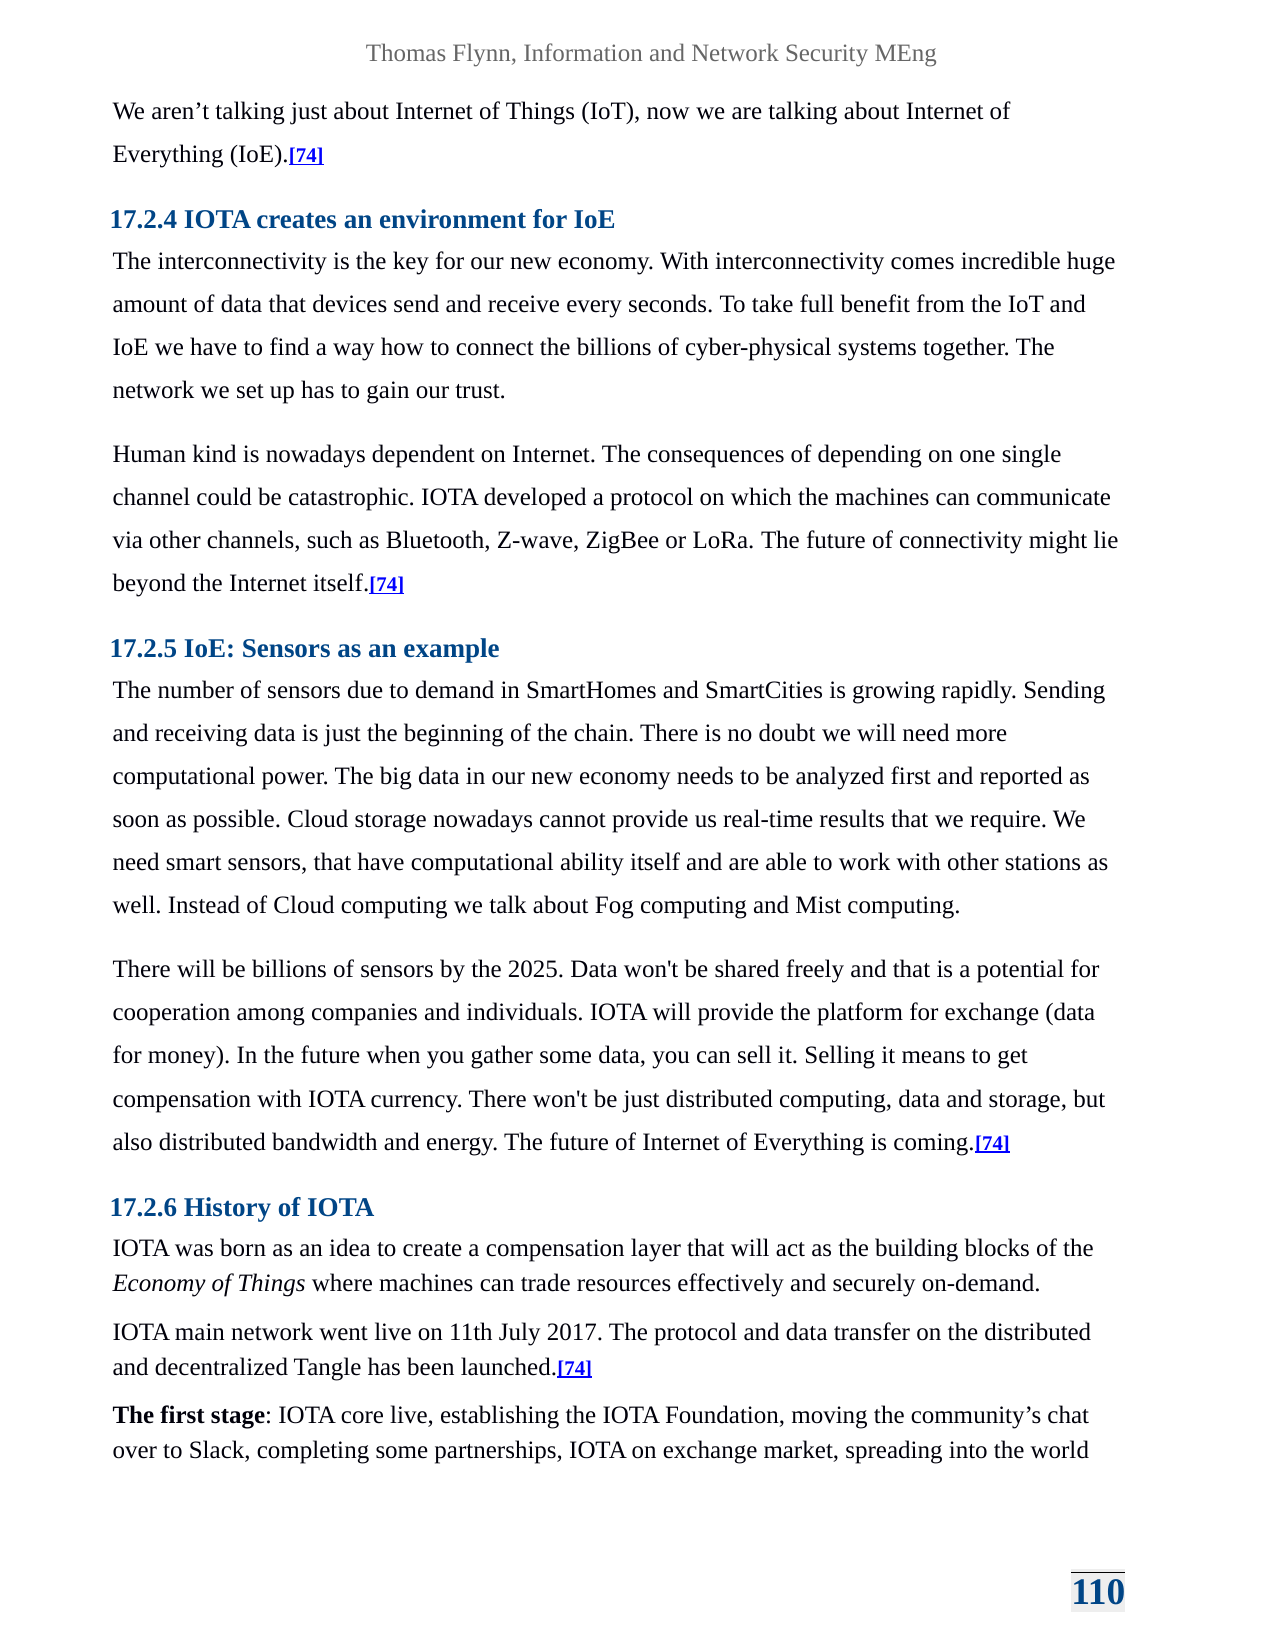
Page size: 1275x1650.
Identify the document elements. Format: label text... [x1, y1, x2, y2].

subtitle 17.2.6 History of IOTA [109, 1191, 1125, 1222]
text IOTA main network went live on 11th July 2017. The protocol and data transfer on the distributed and decentralized Tangle has been launched.[74] [112, 1317, 1125, 1380]
text There will be billions of sensors by the 2025. Data won't be shared freely and that is a potential for cooperation among companies and individuals. IOTA will provide the platform for exchange (data for money). In the future when you gather some data, you can sell it. Selling it means to get compensation with IOTA currency. There won't be just distributed computing, data and storage, but also distributed bandwidth and energy. The future of Internet of Everything is coming.[74] [112, 954, 1125, 1156]
text IOTA was born as an idea to create a compensation layer that will act as the building blocks of the Economy of Things where machines can trade resources effectively and securely on-demand. [112, 1233, 1125, 1297]
text The interconnectivity is the key for our new economy. With interconnectivity comes incredible huge amount of data that devices send and receive every seconds. To take full benefit from the IoT and IoE we have to find a way how to connect the billions of cyber-physical systems together. The network we set up has to gain our trust. [112, 246, 1125, 404]
text The first stage: IOTA core live, establishing the IOTA Foundation, moving the community’s chat over to Slack, completing some partnerships, IOTA on exchange market, spreading into the world [112, 1401, 1125, 1464]
subtitle 17.2.4 IOTA creates an environment for IoE [109, 203, 1125, 234]
subtitle 17.2.5 IoE: Sensors as an example [109, 632, 1125, 663]
text We aren’t talking just about Internet of Things (IoT), now we are talking about Internet of Everything (IoE).[74] [112, 96, 1125, 168]
text Human kind is nowadays dependent on Internet. The consequences of depending on one single channel could be catastrophic. IOTA developed a protocol on which the machines can communicate via other channels, such as Bluetooth, Z-wave, ZigBee or LoRa. The future of connectivity might lie beyond the Internet itself.[74] [112, 439, 1125, 597]
text The number of sensors due to demand in SmartHomes and SmartCities is growing rapidly. Sending and receiving data is just the beginning of the chain. There is no doubt we will need more computational power. The big data in our new economy needs to be analyzed first and reported as soon as possible. Cloud storage nowadays cannot provide us real-time results that we require. We need smart sensors, that have computational ability itself and are able to work with other stations as well. Instead of Cloud computing we talk about Fog computing and Mist computing. [112, 675, 1125, 919]
